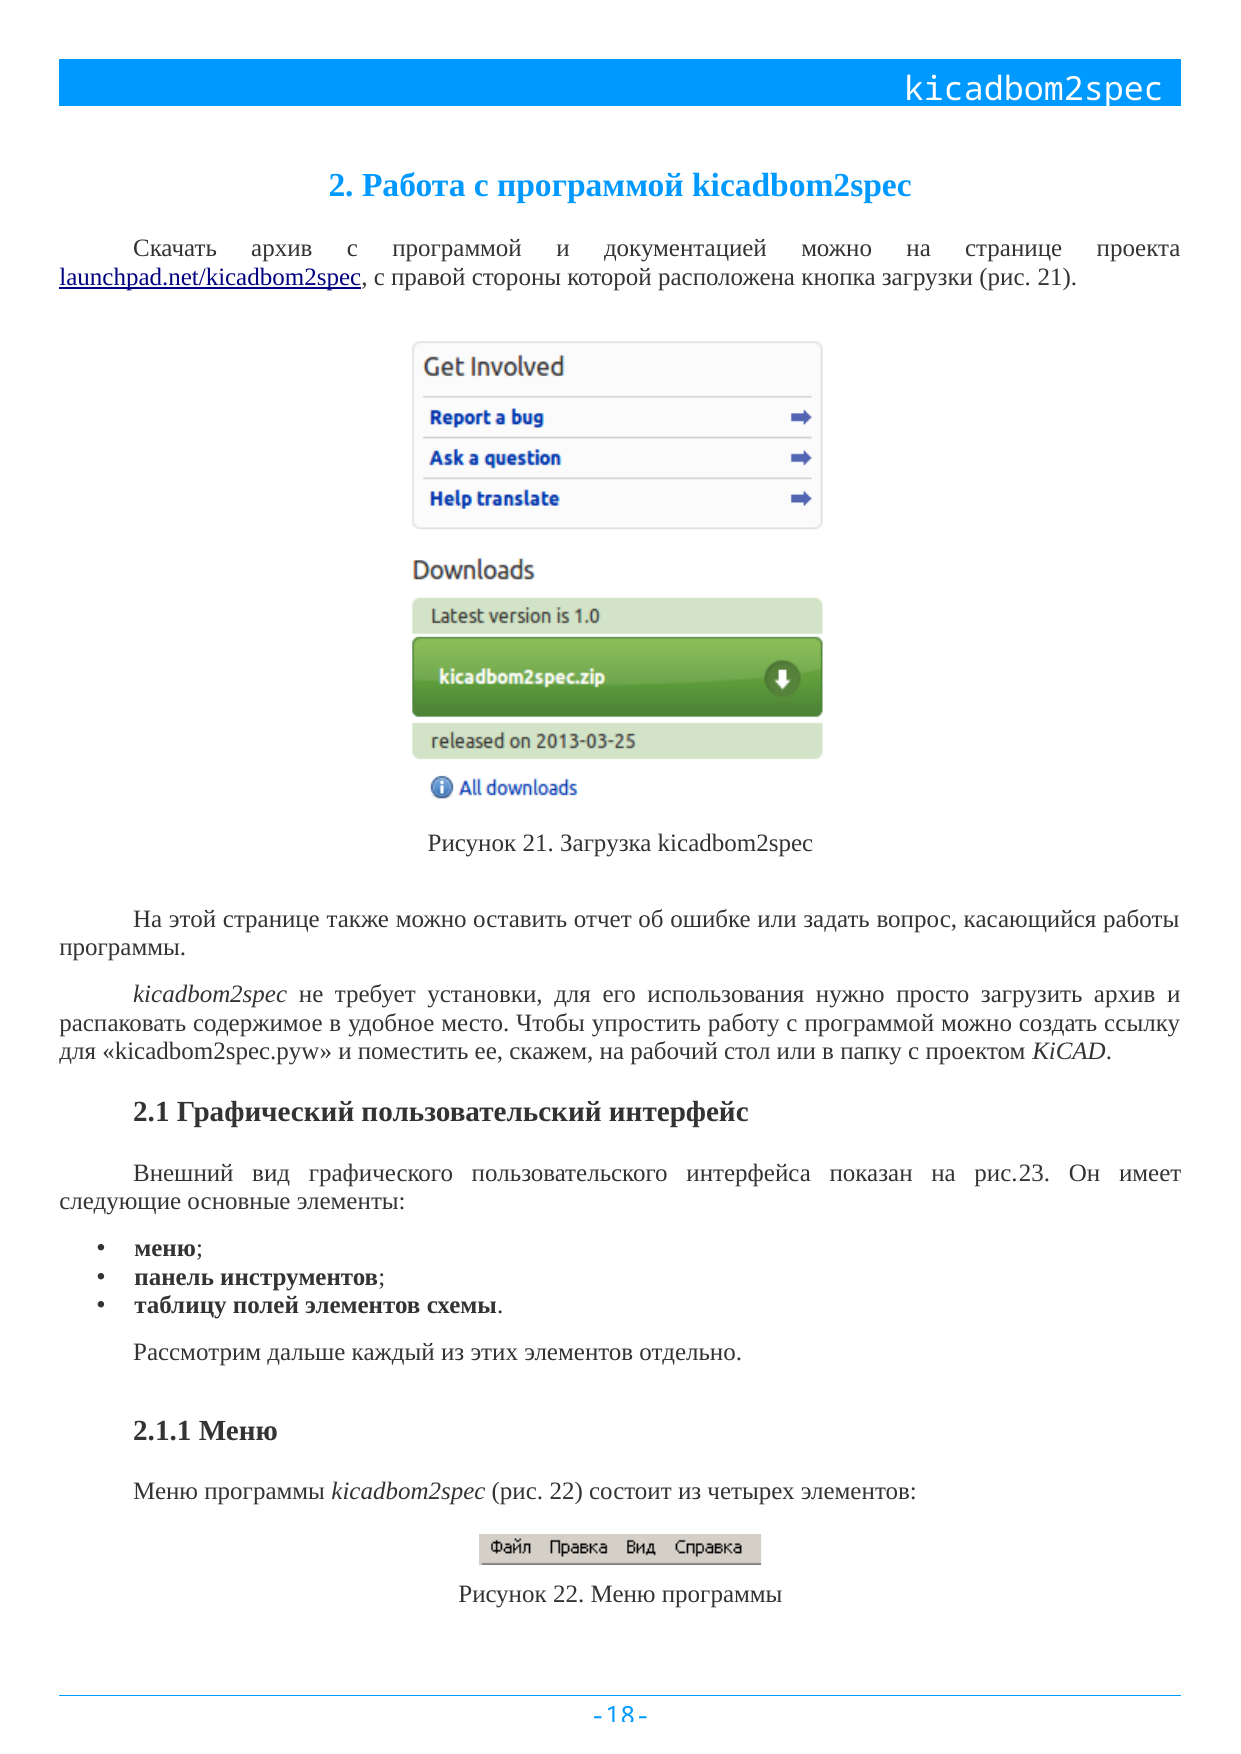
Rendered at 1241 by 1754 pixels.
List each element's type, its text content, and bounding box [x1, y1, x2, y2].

text На этой странице также можно оставить отчет об ошибке или задать вопрос, касающийся работы программы. [59, 904, 1181, 961]
list панель инструментов; [97, 1262, 1181, 1290]
text Рисунок 21. Загрузка kicadbom2spec [401, 814, 840, 857]
picture [479, 1534, 762, 1565]
picture [400, 326, 840, 814]
subtitle 2.1.1 Меню [133, 1413, 1181, 1446]
text Рисунок 22. Меню программы [349, 1535, 891, 1607]
text kicadbom2spec не требует установки, для его использования нужно просто загрузить архив и распаковать содержимое в удобное место. Чтобы упростить работу с программой можно создать ссылку для «kicadbom2spec.pyw» и поместить ее, скажем, на рабочий стол или в папку с проектом KiCAD. [59, 979, 1181, 1065]
text Внешний вид графического пользовательского интерфейса показан на рис.23. Он имеет следующие основные элементы: [59, 1158, 1181, 1215]
text Рассмотрим дальше каждый из этих элементов отдельно. [59, 1337, 1181, 1366]
list меню; [97, 1233, 1181, 1262]
text Скачать архив с программой и документацией можно на странице проекта launchpad.net/kicadbom2spec, с правой стороны которой расположена кнопка загрузки (рис. 21). [59, 233, 1181, 291]
subtitle 2. Работа с программой kicadbom2spec [59, 165, 1181, 204]
subtitle 2.1 Графический пользовательский интерфейс [133, 1094, 1181, 1128]
text Меню программы kicadbom2spec (рис. 22) состоит из четырех элементов: [59, 1476, 1181, 1504]
list таблицу полей элементов схемы. [97, 1290, 1181, 1319]
